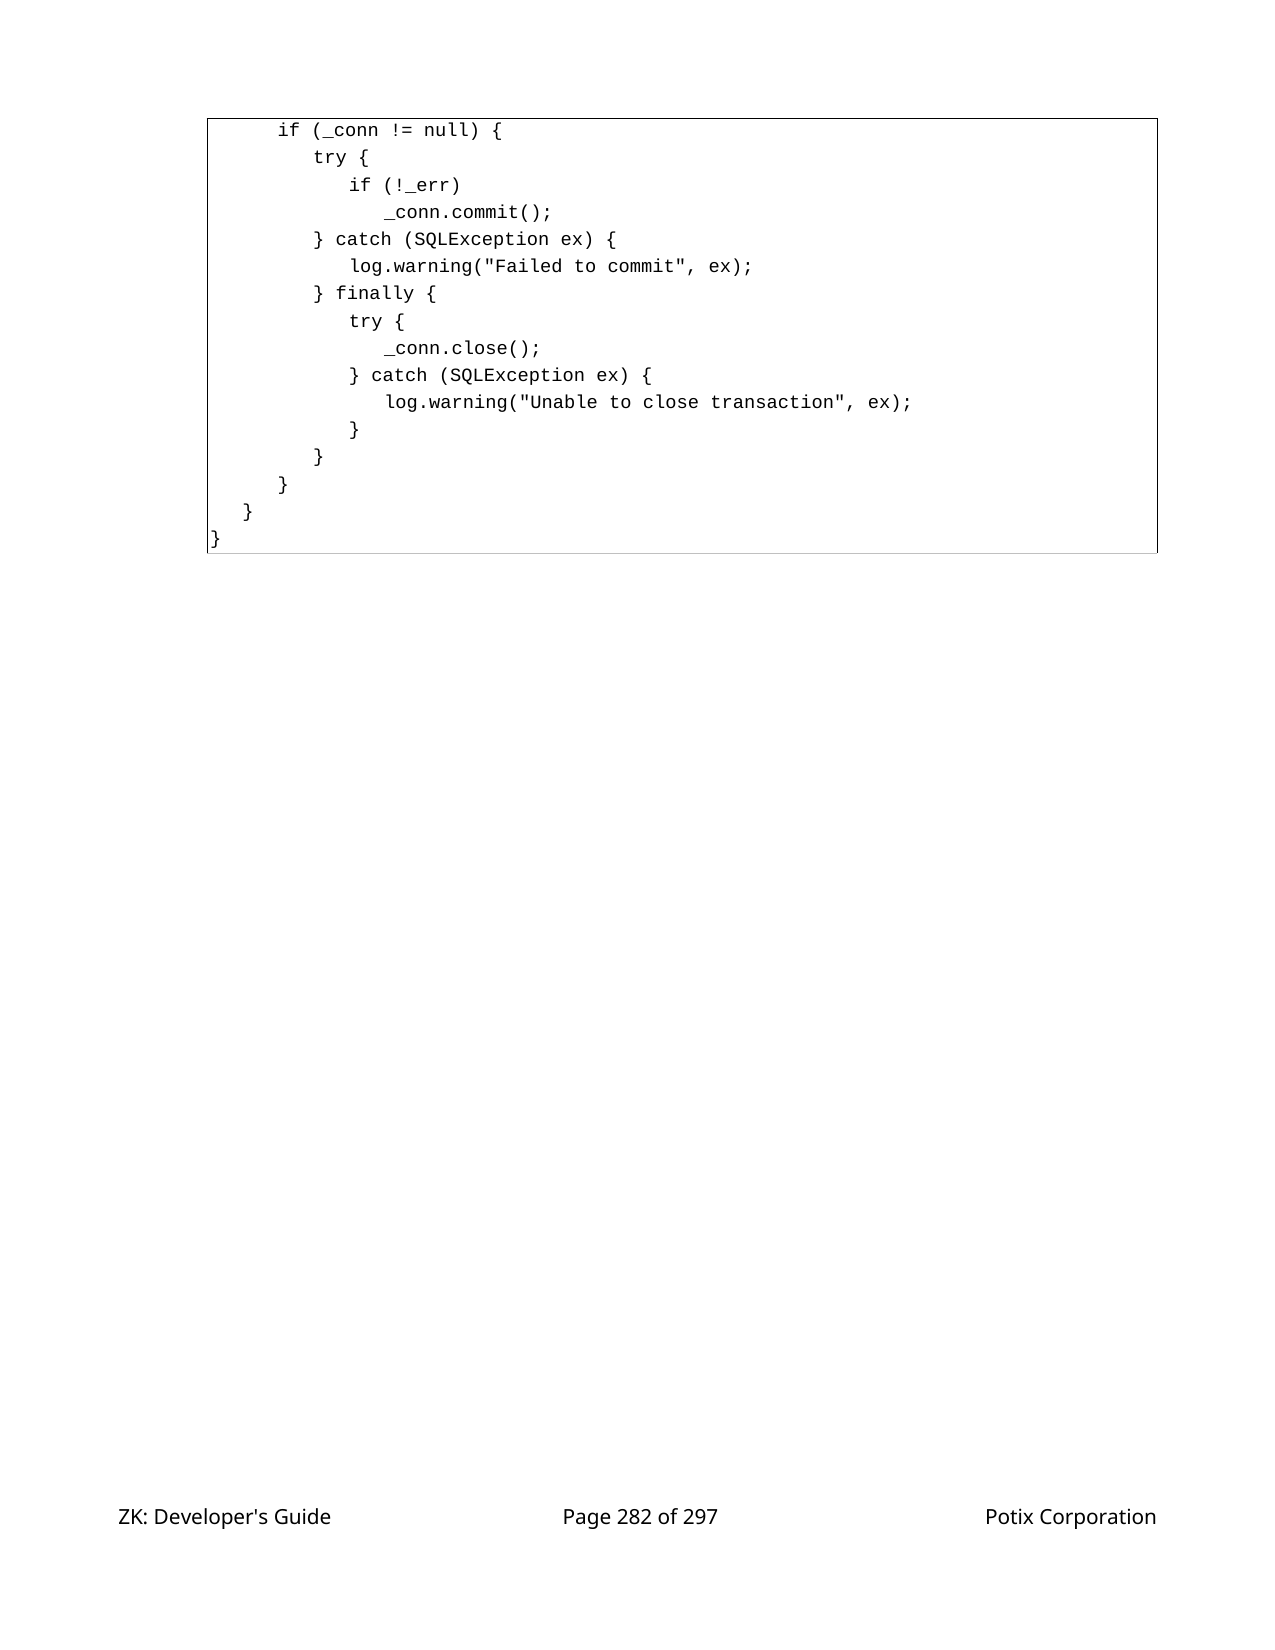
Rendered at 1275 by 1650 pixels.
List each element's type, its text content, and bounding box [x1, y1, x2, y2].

text } [208, 526, 1157, 553]
text } catch (SQLException ex) { [208, 227, 1157, 251]
text } finally { [208, 281, 1157, 306]
text if (_conn != null) { [208, 119, 1157, 142]
text } [208, 472, 1157, 496]
text _conn.close(); [208, 336, 1157, 360]
text try { [208, 308, 1157, 333]
text log.warning("Failed to commit", ex); [208, 254, 1157, 278]
text try { [208, 145, 1157, 169]
text if (!_err) [208, 172, 1157, 197]
text } [208, 499, 1157, 523]
text _conn.commit(); [208, 200, 1157, 224]
text log.warning("Unable to close transaction", ex); [208, 390, 1157, 414]
text } [208, 417, 1157, 441]
text } [208, 444, 1157, 469]
text } catch (SQLException ex) { [208, 363, 1157, 387]
